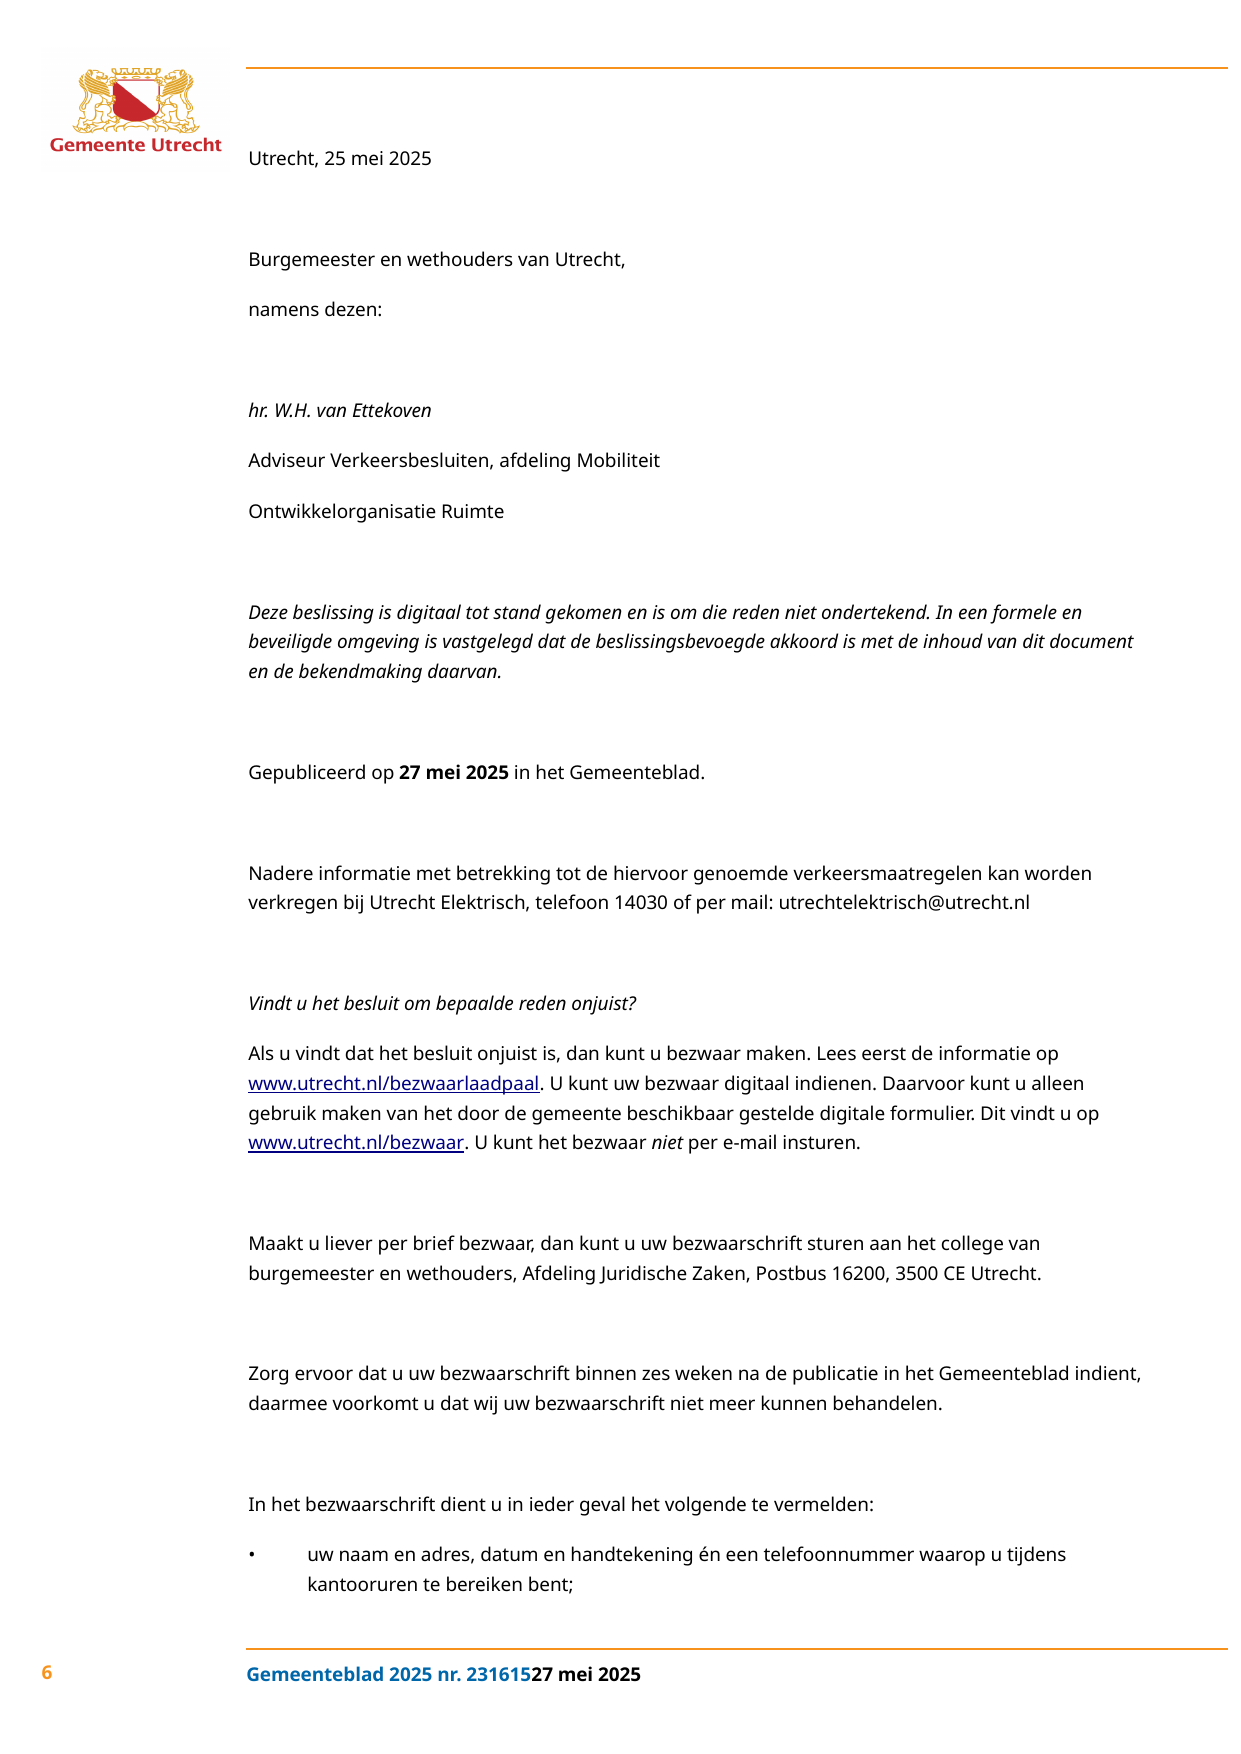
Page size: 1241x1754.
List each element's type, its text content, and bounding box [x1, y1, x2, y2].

text Zorg ervoor dat u uw bezwaarschrift binnen zes weken na de publicatie in het Gemeenteblad indient, daarmee voorkomt u dat wij uw bezwaarschrift niet meer kunnen behandelen. [248, 1361, 1152, 1416]
text Utrecht, 25 mei 2025 [248, 145, 1152, 171]
text Gepubliceerd op 27 mei 2025 in het Gemeenteblad. [248, 759, 1152, 785]
list uw naam en adres, datum en handtekening én een telefoonnummer waarop u tijdens kantooruren te bereiken bent; [248, 1541, 1152, 1597]
text Burgemeester en wethouders van Utrecht, [248, 246, 1152, 272]
picture [41, 47, 231, 172]
text Als u vindt dat het besluit onjuist is, dan kunt u bezwaar maken. Lees eerst de informatie op www.utrecht.nl/bezwaarlaadpaal. U kunt uw bezwaar digitaal indienen. Daarvoor kunt u alleen gebruik maken van het door de gemeente beschikbaar gestelde digitale formulier. Dit vindt u op www.utrecht.nl/bezwaar. U kunt het bezwaar niet per e-mail insturen. [248, 1041, 1152, 1155]
text Ontwikkelorganisatie Ruimte [248, 498, 1152, 524]
text Nadere informatie met betrekking tot de hiervoor genoemde verkeersmaatregelen kan worden verkregen bij Utrecht Elektrisch, telefoon 14030 of per mail: utrechtelektrisch@utrecht.nl [248, 860, 1152, 915]
text Maakt u liever per brief bezwaar, dan kunt u uw bezwaarschrift sturen aan het college van burgemeester en wethouders, Afdeling Juridische Zaken, Postbus 16200, 3500 CE Utrecht. [248, 1230, 1152, 1286]
text Vindt u het besluit om bepaalde reden onjuist? [248, 990, 1152, 1016]
text Deze beslissing is digitaal tot stand gekomen en is om die reden niet ondertekend. In een formele en beveiligde omgeving is vastgelegd dat de beslissingsbevoegde akkoord is met de inhoud van dit document en de bekendmaking daarvan. [248, 599, 1152, 684]
text In het bezwaarschrift dient u in ieder geval het volgende te vermelden: [248, 1491, 1152, 1517]
text Adviseur Verkeersbesluiten, afdeling Mobiliteit [248, 448, 1152, 473]
text hr. W.H. van Ettekoven [248, 397, 1152, 423]
text namens dezen: [248, 296, 1152, 322]
